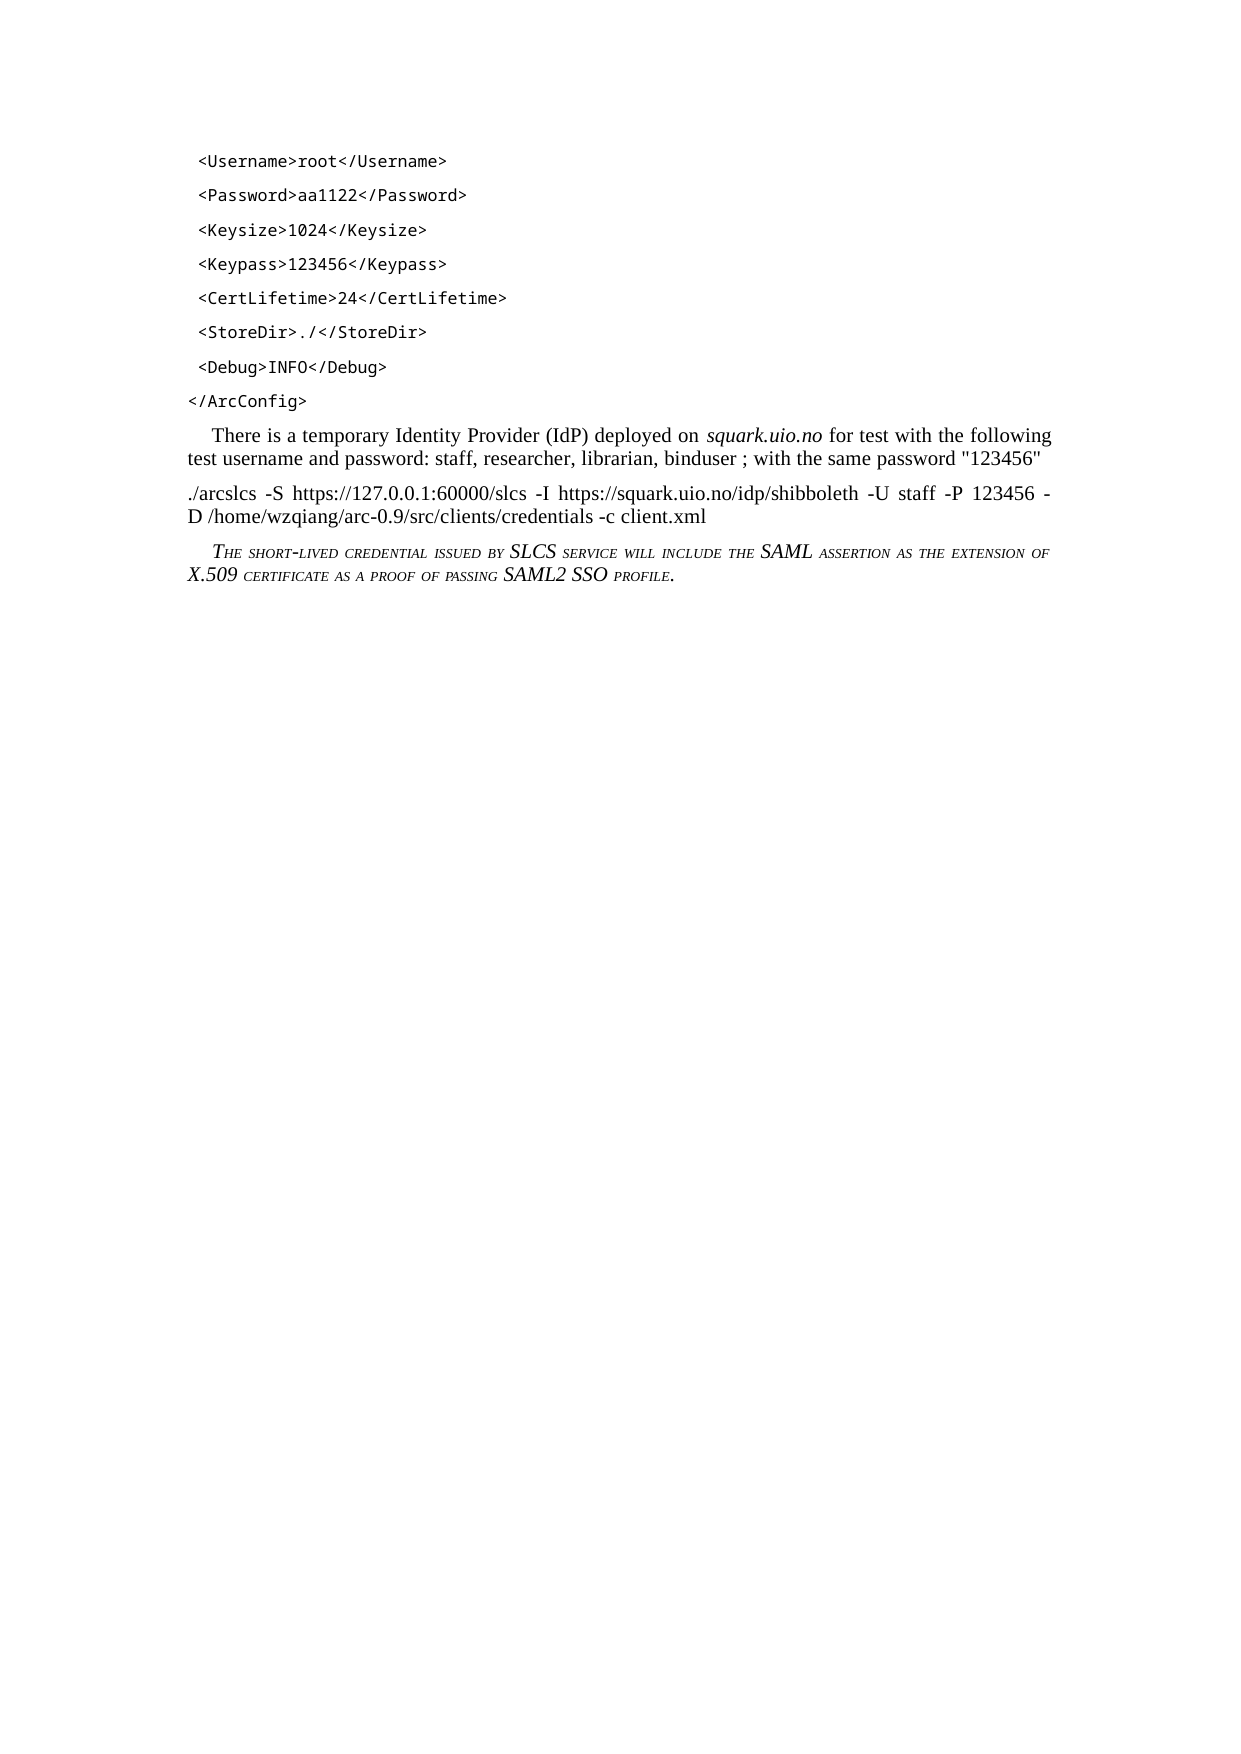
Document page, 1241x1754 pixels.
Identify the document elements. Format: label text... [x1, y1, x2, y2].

text <StoreDir>./</StoreDir> [187, 321, 1053, 344]
text <CertLifetime>24</CertLifetime> [187, 287, 1053, 309]
text The short-lived credential issued by SLCS service will include the SAML assertion as the extension of X.509 certificate as a proof of passing SAML2 SSO profile. [187, 540, 1053, 586]
text <Debug>INFO</Debug> [187, 356, 1053, 378]
text There is a temporary Identity Provider (IdP) deployed on squark.uio.no for test with the following test username and password: staff, researcher, librarian, binduser ; with the same password "123456" [187, 424, 1053, 470]
text </ArcConfig> [187, 390, 1053, 412]
text <Keypass>123456</Keypass> [187, 253, 1053, 275]
text ./arcslcs -S https://127.0.0.1:60000/slcs -I https://squark.uio.no/idp/shibboleth -U staff -P 123456 -D /home/wzqiang/arc-0.9/src/clients/credentials -c client.xml [187, 482, 1053, 528]
text <Username>root</Username> [187, 150, 1053, 172]
text <Password>aa1122</Password> [187, 184, 1053, 207]
text <Keysize>1024</Keysize> [187, 218, 1053, 241]
